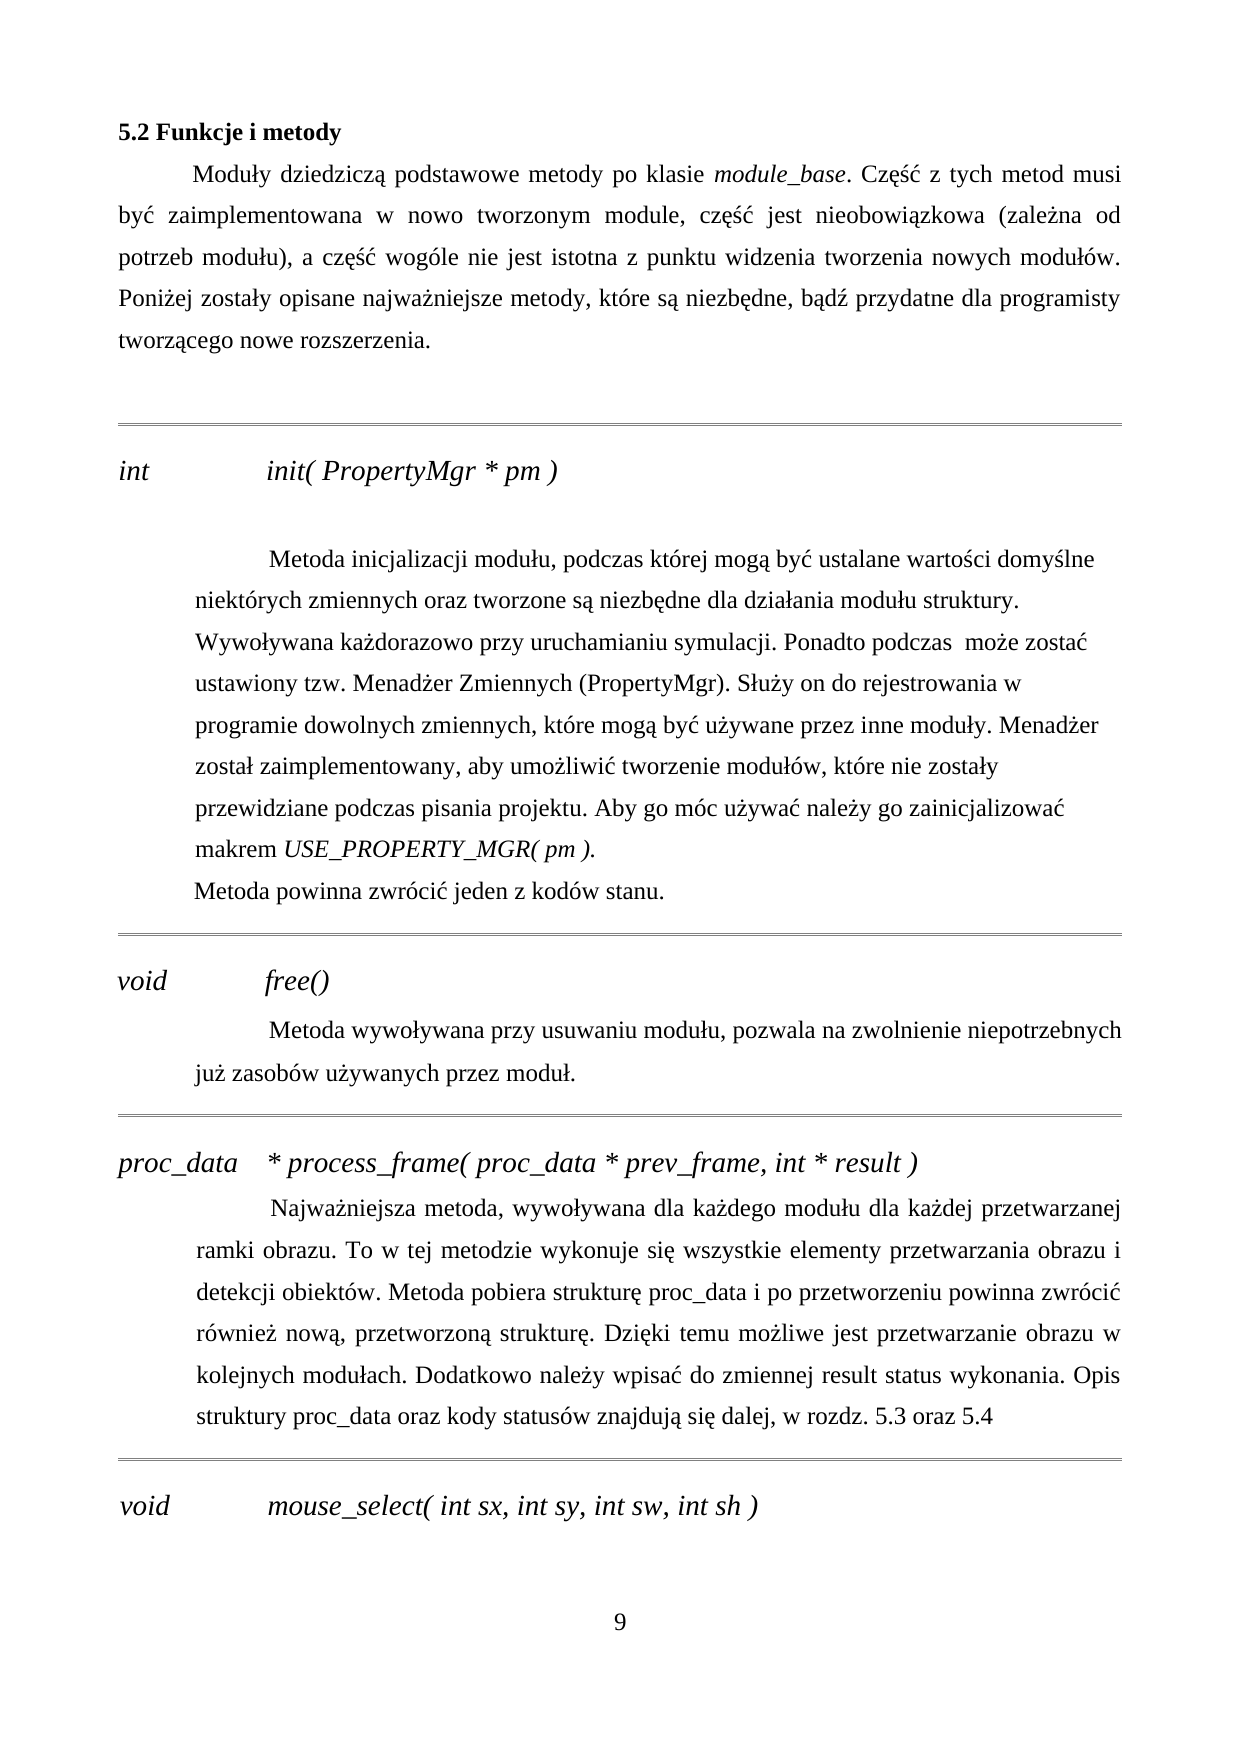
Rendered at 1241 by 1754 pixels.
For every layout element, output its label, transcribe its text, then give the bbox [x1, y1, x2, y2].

text void mouse_select( int sx, int sy, int sw, int sh ) [119, 1489, 1122, 1522]
text Metoda inicjalizacji modułu, podczas której mogą być ustalane wartości domyślne niektórych zmiennych oraz tworzone są niezbędne dla działania modułu struktury. Wywoływana każdorazowo przy uruchamianiu symulacji. Ponadto podczas może zostać ustawiony tzw. Menadżer Zmiennych (PropertyMgr). Służy on do rejestrowania w programie dowolnych zmiennych, które mogą być używane przez inne moduły. Menadżer został zaimplementowany, aby umożliwić tworzenie modułów, które nie zostały przewidziane podczas pisania projektu. Aby go móc używać należy go zainicjalizować makrem USE_PROPERTY_MGR( pm ). [195, 545, 1122, 863]
text 5.2 Funkcje i metody [118, 118, 1122, 146]
text Metoda wywoływana przy usuwaniu modułu, pozwala na zwolnienie niepotrzebnych już zasobów używanych przez moduł. [195, 1013, 1122, 1087]
text Najważniejsza metoda, wywoływana dla każdego modułu dla każdej przetwarzanej ramki obrazu. To w tej metodzie wykonuje się wszystkie elementy przetwarzania obrazu i detekcji obiektów. Metoda pobiera strukturę proc_data i po przetworzeniu powinna zwrócić również nową, przetworzoną strukturę. Dzięki temu możliwe jest przetwarzanie obrazu w kolejnych modułach. Dodatkowo należy wpisać do zmiennej result status wykonania. Opis struktury proc_data oraz kody statusów znajdują się dalej, w rozdz. 5.3 oraz 5.4 [196, 1194, 1122, 1430]
text void free() [117, 964, 1122, 997]
text proc_data * process_frame( proc_data * prev_frame, int * result ) [118, 1146, 1122, 1178]
text int init( PropertyMgr * pm ) [118, 455, 1122, 487]
text Metoda powinna zwrócić jeden z kodów stanu. [193, 877, 1122, 905]
text Moduły dziedziczą podstawowe metody po klasie module_base. Część z tych metod musi być zaimplementowana w nowo tworzonym module, część jest nieobowiązkowa (zależna od potrzeb modułu), a część wogóle nie jest istotna z punktu widzenia tworzenia nowych modułów. Poniżej zostały opisane najważniejsze metody, które są niezbędne, bądź przydatne dla programisty tworzącego nowe rozszerzenia. [118, 160, 1122, 354]
